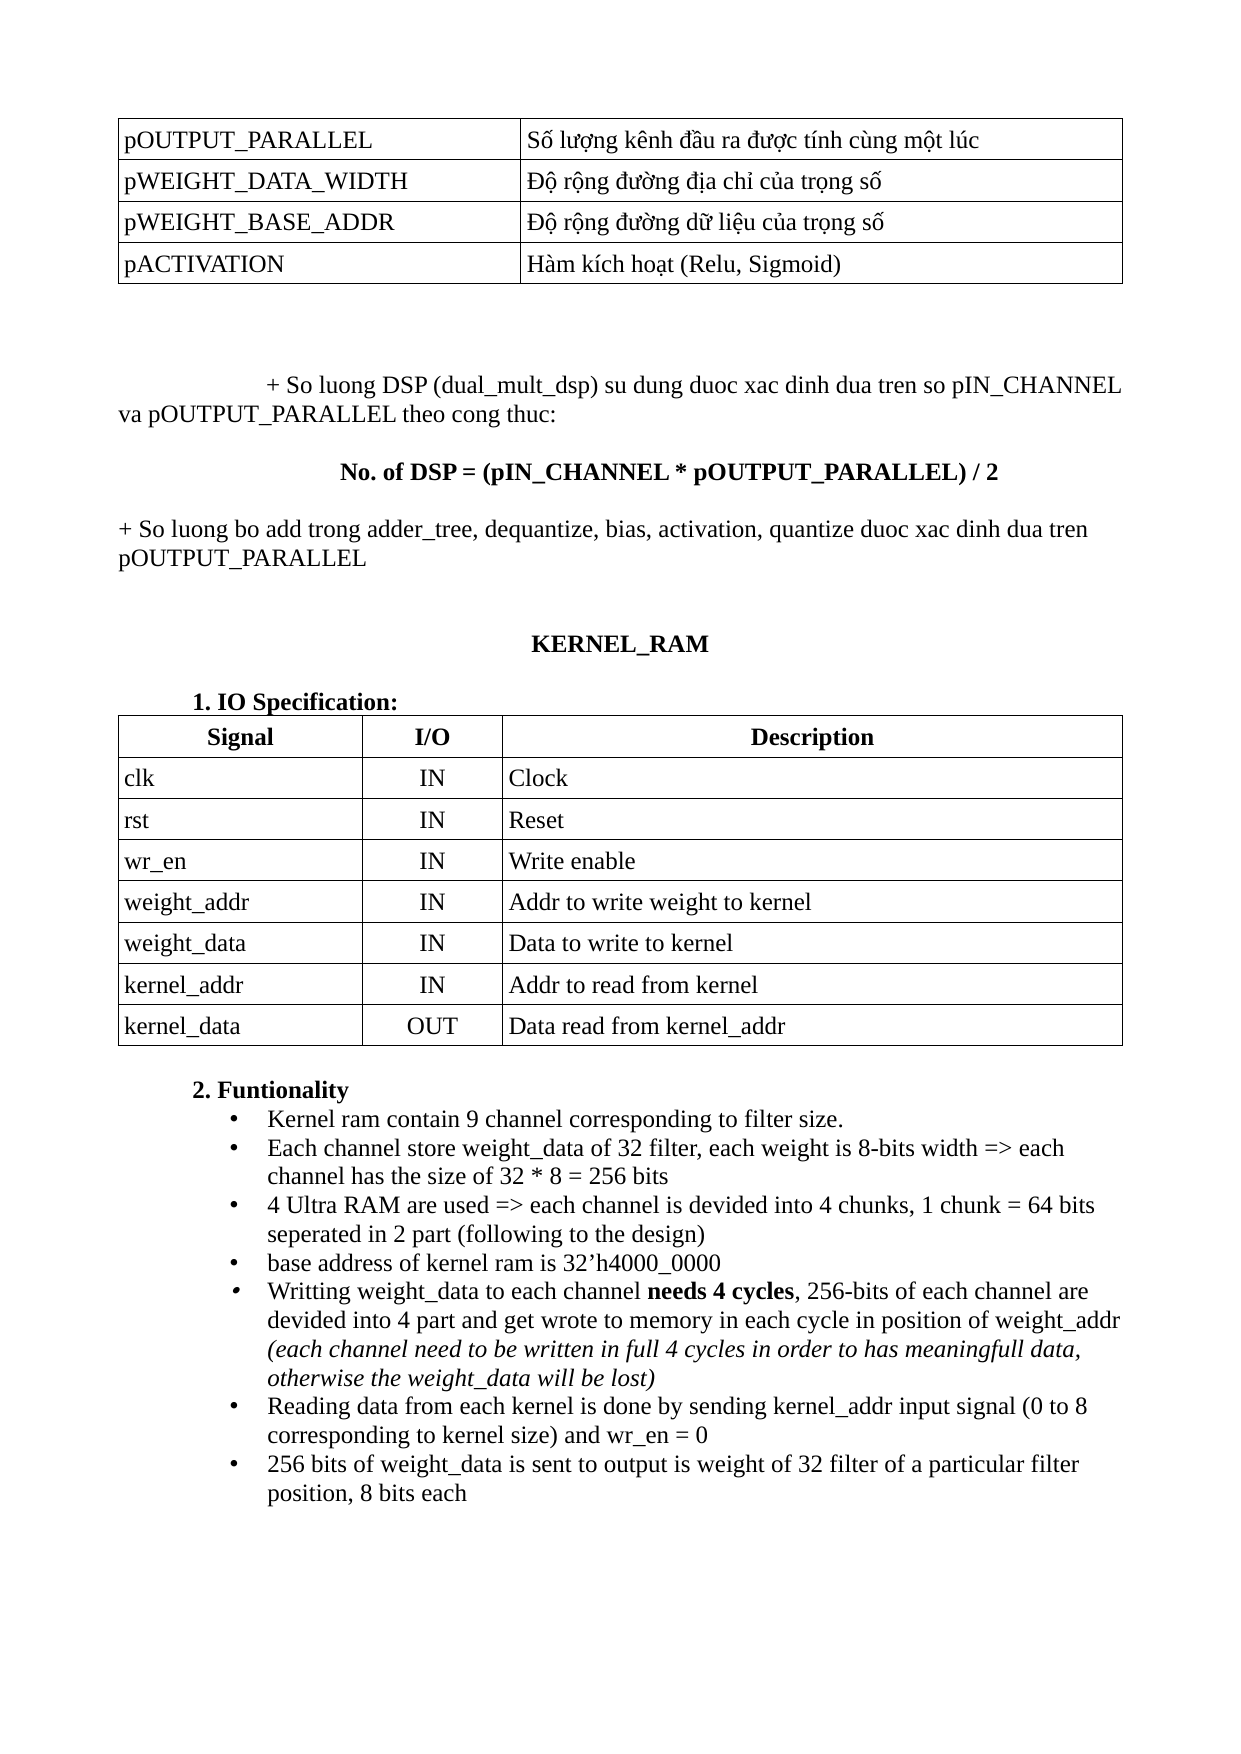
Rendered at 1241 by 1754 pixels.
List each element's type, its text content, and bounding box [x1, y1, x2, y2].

text 2. Funtionality [118, 1046, 1122, 1104]
table_cell OUT [363, 1005, 502, 1045]
table_cell Addr to read from kernel [503, 964, 1122, 1004]
table_cell weight_addr [119, 881, 362, 922]
text 1. IO Specification: [118, 687, 1122, 715]
table_cell Số lượng kênh đầu ra được tính cùng một lúc [521, 119, 1122, 159]
table_cell IN [363, 964, 502, 1004]
table_cell Độ rộng đường dữ liệu của trọng số [521, 202, 1122, 242]
table_header I/O [363, 716, 502, 757]
table_cell IN [363, 799, 502, 839]
table_cell Write enable [503, 840, 1122, 880]
list 4 Ultra RAM are used => each channel is devided into 4 chunks, 1 chunk = 64 bits seperated in 2 part (following to the design) [229, 1190, 1122, 1248]
table_cell kernel_data [119, 1005, 362, 1045]
table_cell Hàm kích hoạt (Relu, Sigmoid) [521, 243, 1122, 283]
table_cell weight_data [119, 923, 362, 963]
table_cell Reset [503, 799, 1122, 839]
table_cell IN [363, 881, 502, 922]
table_cell pOUTPUT_PARALLEL [119, 119, 520, 159]
table_cell Clock [503, 758, 1122, 798]
text KERNEL_RAM [118, 629, 1122, 658]
table_cell IN [363, 758, 502, 798]
table_cell Độ rộng đường địa chỉ của trọng số [521, 160, 1122, 201]
table_header Signal [119, 716, 362, 757]
table_cell pWEIGHT_BASE_ADDR [119, 202, 520, 242]
table_cell pWEIGHT_DATA_WIDTH [119, 160, 520, 201]
table_cell rst [119, 799, 362, 839]
table_cell clk [119, 758, 362, 798]
text No. of DSP = (pIN_CHANNEL * pOUTPUT_PARALLEL) / 2 [118, 457, 1122, 485]
list Writting weight_data to each channel needs 4 cycles, 256-bits of each channel are devided into 4 part and get wrote to memory in each cycle in position of weight_addr (each channel need to be written in full 4 cycles in order to has meaningfull data, otherwise the weight_data will be lost) [229, 1276, 1122, 1391]
list Each channel store weight_data of 32 filter, each weight is 8-bits width => each channel has the size of 32 * 8 = 256 bits [229, 1133, 1122, 1190]
text + So luong DSP (dual_mult_dsp) su dung duoc xac dinh dua tren so pIN_CHANNEL va pOUTPUT_PARALLEL theo cong thuc: [118, 370, 1122, 428]
text + So luong bo add trong adder_tree, dequantize, bias, activation, quantize duoc xac dinh dua tren pOUTPUT_PARALLEL [118, 514, 1122, 572]
table_cell IN [363, 923, 502, 963]
list base address of kernel ram is 32’h4000_0000 [229, 1248, 1122, 1276]
table_cell Addr to write weight to kernel [503, 881, 1122, 922]
table_cell Data to write to kernel [503, 923, 1122, 963]
table_cell IN [363, 840, 502, 880]
table_cell kernel_addr [119, 964, 362, 1004]
table_header Description [503, 716, 1122, 757]
list 256 bits of weight_data is sent to output is weight of 32 filter of a particular filter position, 8 bits each [229, 1449, 1122, 1506]
table_cell pACTIVATION [119, 243, 520, 283]
table_cell wr_en [119, 840, 362, 880]
table_cell Data read from kernel_addr [503, 1005, 1122, 1045]
list Reading data from each kernel is done by sending kernel_addr input signal (0 to 8 corresponding to kernel size) and wr_en = 0 [229, 1391, 1122, 1449]
list Kernel ram contain 9 channel corresponding to filter size. [229, 1104, 1122, 1133]
